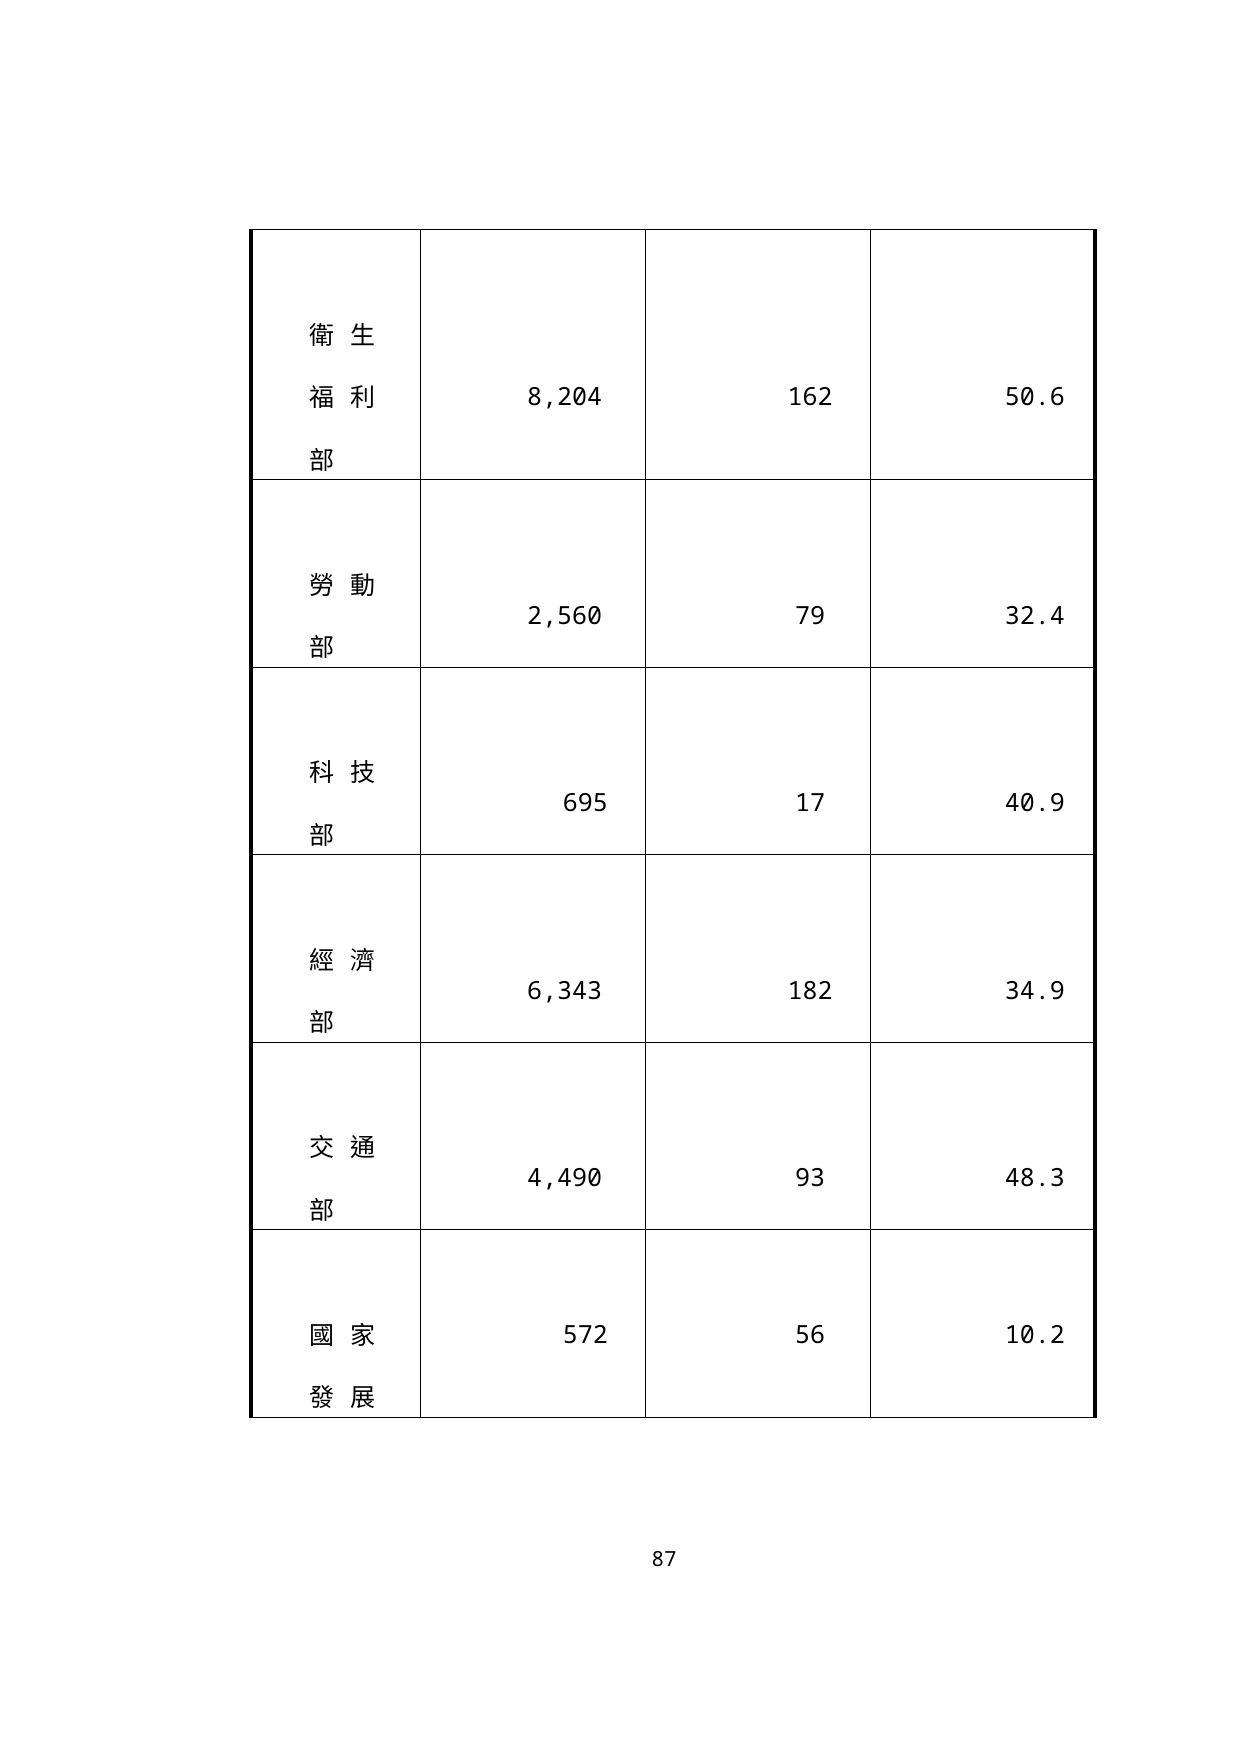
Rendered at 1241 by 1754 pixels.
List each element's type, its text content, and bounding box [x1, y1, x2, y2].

table_cell 10.2 [871, 1230, 1093, 1417]
table_cell 6,343 [421, 855, 645, 1042]
table_cell 科技部 [253, 668, 420, 854]
table_cell 4,490 [421, 1043, 645, 1229]
table_cell 93 [646, 1043, 870, 1229]
table_cell 8,204 [421, 230, 645, 479]
table_cell 經濟部 [253, 855, 420, 1042]
table_cell 48.3 [871, 1043, 1093, 1229]
table_cell 2,560 [421, 480, 645, 667]
table_cell 56 [646, 1230, 870, 1417]
table_cell 勞動部 [253, 480, 420, 667]
table_cell 34.9 [871, 855, 1093, 1042]
table_cell 162 [646, 230, 870, 479]
table_cell 572 [421, 1230, 645, 1417]
table_cell 17 [646, 668, 870, 854]
table_cell 32.4 [871, 480, 1093, 667]
table_cell 695 [421, 668, 645, 854]
table_cell 交通部 [253, 1043, 420, 1229]
table_cell 40.9 [871, 668, 1093, 854]
table_cell 國家發展 [253, 1230, 420, 1417]
table_cell 50.6 [871, 230, 1093, 479]
table_cell 79 [646, 480, 870, 667]
table_cell 衛生福利部 [253, 230, 420, 479]
table_cell 182 [646, 855, 870, 1042]
